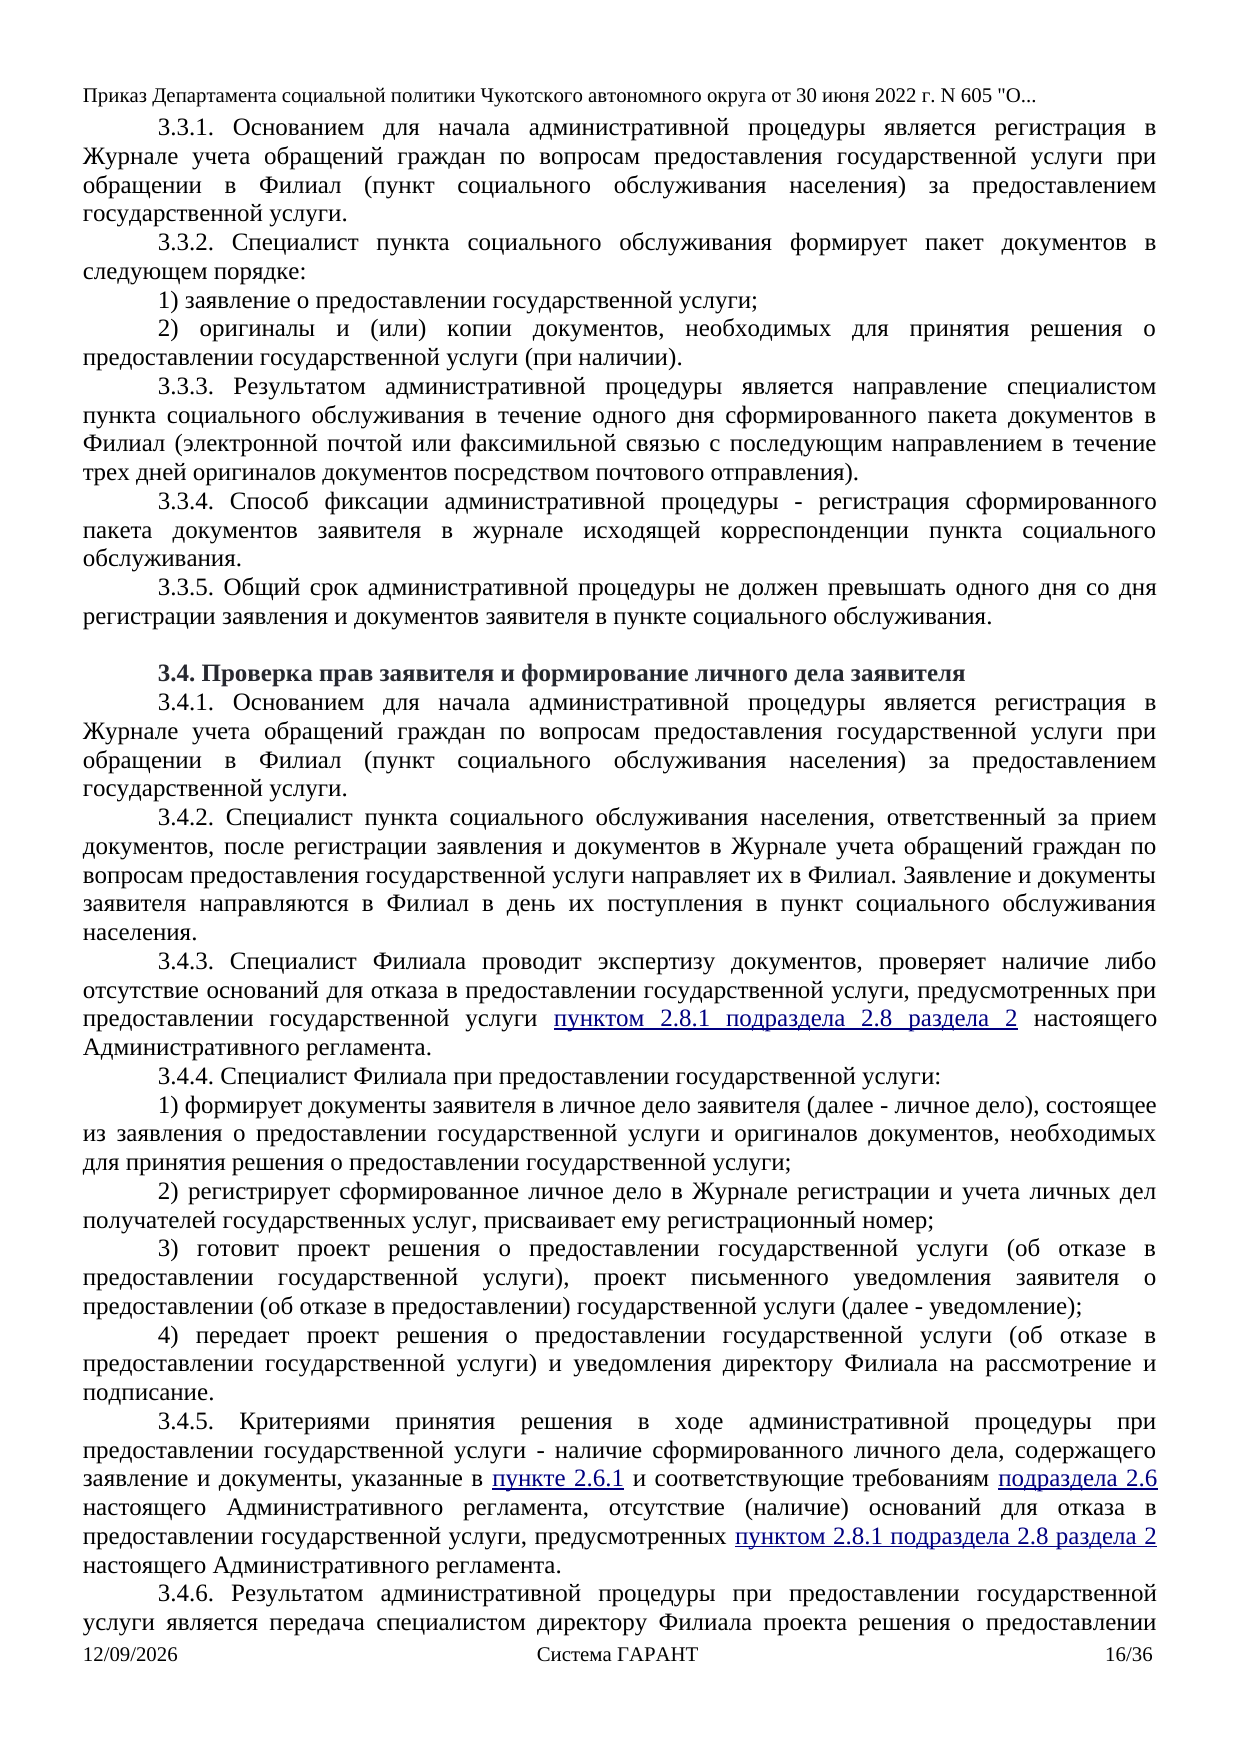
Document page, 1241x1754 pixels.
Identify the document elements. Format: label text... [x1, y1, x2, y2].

text 3.4.6. Результатом административной процедуры при предоставлении государственной услуги является передача специалистом директору Филиала проекта решения о предоставлении [83, 1578, 1157, 1636]
text 3.4.5. Критериями принятия решения в ходе административной процедуры при предоставлении государственной услуги - наличие сформированного личного дела, содержащего заявление и документы, указанные в пункте 2.6.1 и соответствующие требованиям подраздела 2.6 настоящего Административного регламента, отсутствие (наличие) оснований для отказа в предоставлении государственной услуги, предусмотренных пунктом 2.8.1 подраздела 2.8 раздела 2 настоящего Административного регламента. [83, 1406, 1157, 1578]
text 3) готовит проект решения о предоставлении государственной услуги (об отказе в предоставлении государственной услуги), проект письменного уведомления заявителя о предоставлении (об отказе в предоставлении) государственной услуги (далее - уведомление); [83, 1233, 1157, 1320]
text 1) формирует документы заявителя в личное дело заявителя (далее - личное дело), состоящее из заявления о предоставлении государственной услуги и оригиналов документов, необходимых для принятия решения о предоставлении государственной услуги; [83, 1090, 1157, 1176]
text 3.3.5. Общий срок административной процедуры не должен превышать одного дня со дня регистрации заявления и документов заявителя в пункте социального обслуживания. [83, 572, 1157, 630]
text 3.4.2. Специалист пункта социального обслуживания населения, ответственный за прием документов, после регистрации заявления и документов в Журнале учета обращений граждан по вопросам предоставления государственной услуги направляет их в Филиал. Заявление и документы заявителя направляются в Филиал в день их поступления в пункт социального обслуживания населения. [83, 802, 1157, 946]
text 3.4. Проверка прав заявителя и формирование личного дела заявителя [83, 658, 1157, 687]
text 3.3.2. Специалист пункта социального обслуживания формирует пакет документов в следующем порядке: [83, 227, 1157, 285]
text 3.4.3. Специалист Филиала проводит экспертизу документов, проверяет наличие либо отсутствие оснований для отказа в предоставлении государственной услуги, предусмотренных при предоставлении государственной услуги пунктом 2.8.1 подраздела 2.8 раздела 2 настоящего Административного регламента. [83, 946, 1157, 1061]
text 3.4.1. Основанием для начала административной процедуры является регистрация в Журнале учета обращений граждан по вопросам предоставления государственной услуги при обращении в Филиал (пункт социального обслуживания населения) за предоставлением государственной услуги. [83, 687, 1157, 802]
text 4) передает проект решения о предоставлении государственной услуги (об отказе в предоставлении государственной услуги) и уведомления директору Филиала на рассмотрение и подписание. [83, 1320, 1157, 1406]
text 3.4.4. Специалист Филиала при предоставлении государственной услуги: [83, 1061, 1157, 1090]
text 2) регистрирует сформированное личное дело в Журнале регистрации и учета личных дел получателей государственных услуг, присваивает ему регистрационный номер; [83, 1176, 1157, 1233]
text 3.3.4. Способ фиксации административной процедуры - регистрация сформированного пакета документов заявителя в журнале исходящей корреспонденции пункта социального обслуживания. [83, 486, 1157, 572]
text 2) оригиналы и (или) копии документов, необходимых для принятия решения о предоставлении государственной услуги (при наличии). [83, 313, 1157, 371]
text 1) заявление о предоставлении государственной услуги; [83, 285, 1157, 313]
text 3.3.1. Основанием для начала административной процедуры является регистрация в Журнале учета обращений граждан по вопросам предоставления государственной услуги при обращении в Филиал (пункт социального обслуживания населения) за предоставлением государственной услуги. [83, 112, 1157, 227]
text 3.3.3. Результатом административной процедуры является направление специалистом пункта социального обслуживания в течение одного дня сформированного пакета документов в Филиал (электронной почтой или факсимильной связью с последующим направлением в течение трех дней оригиналов документов посредством почтового отправления). [83, 371, 1157, 486]
